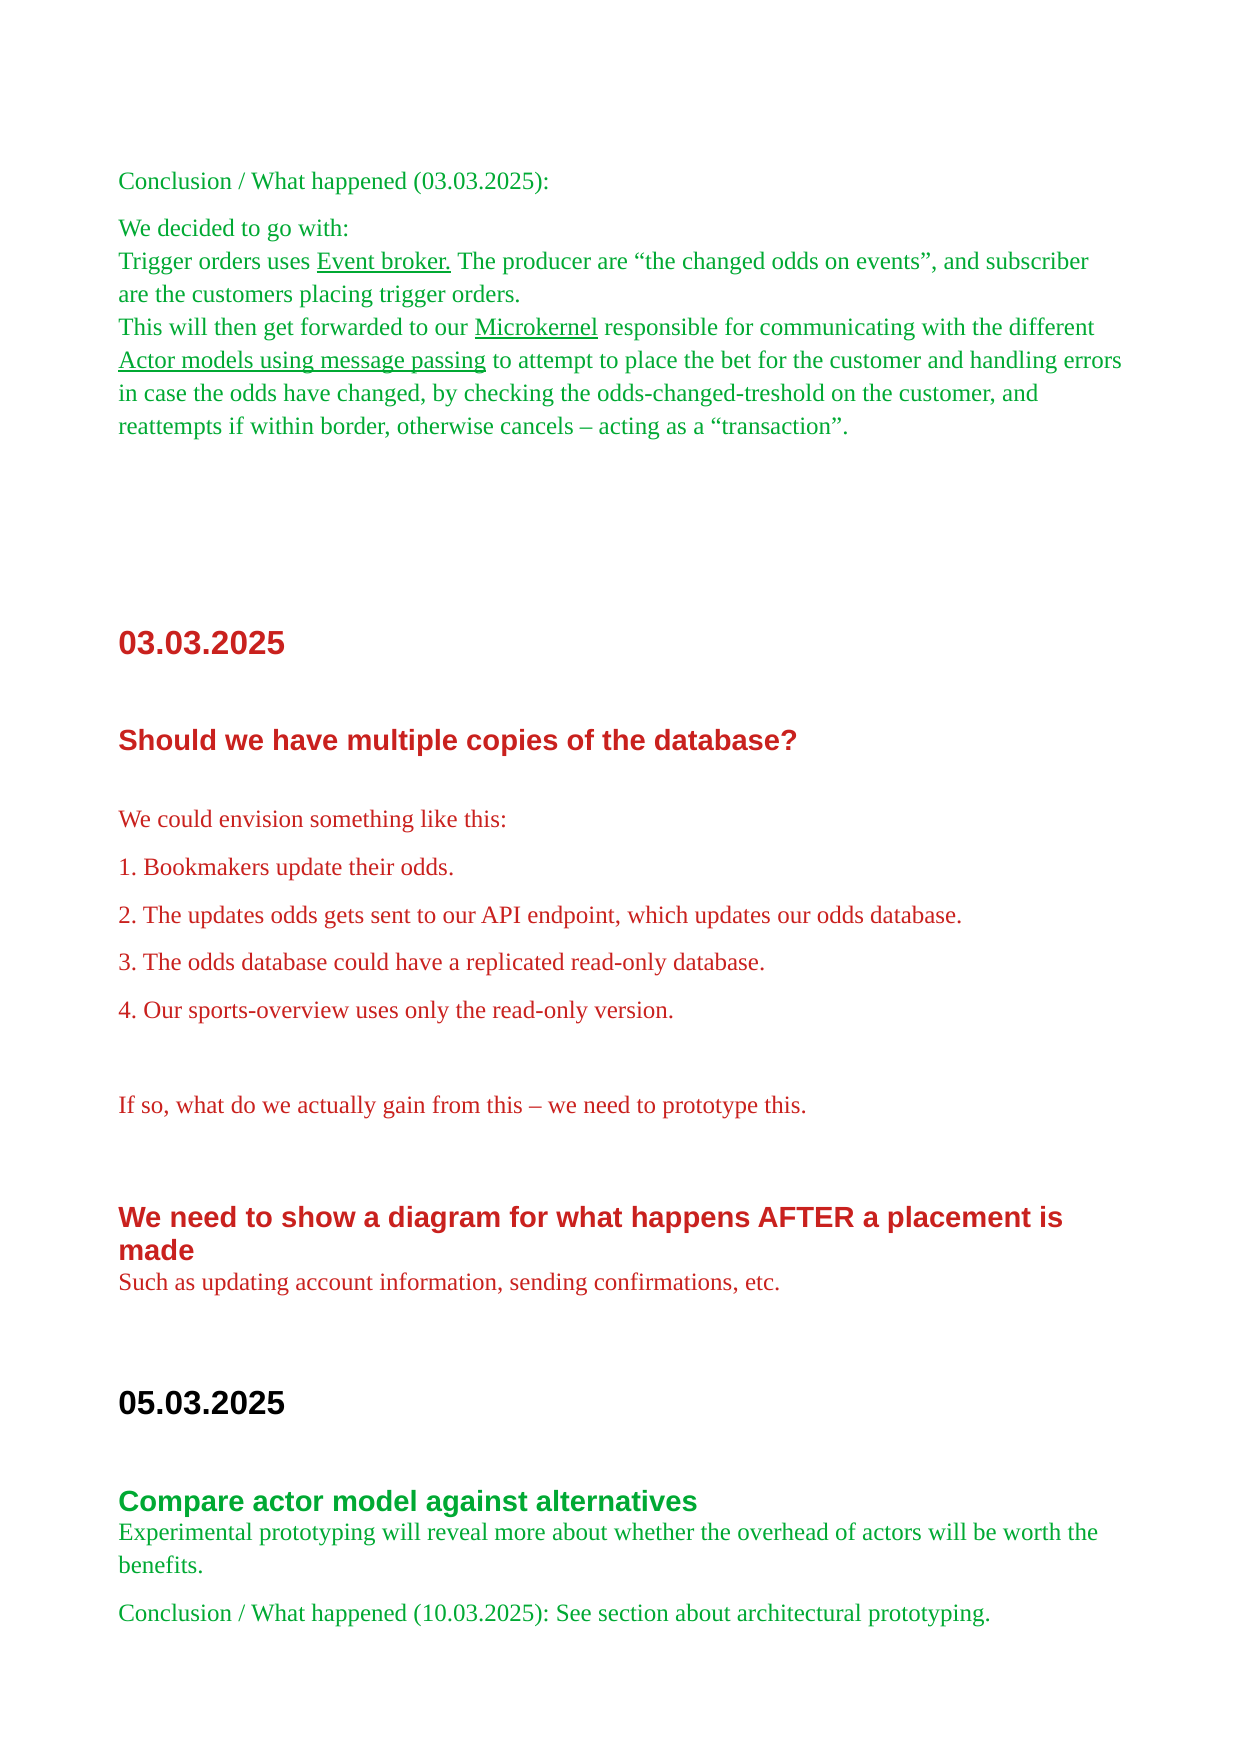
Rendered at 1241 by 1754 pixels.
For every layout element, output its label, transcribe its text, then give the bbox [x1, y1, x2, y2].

subtitle 03.03.2025 [118, 623, 1122, 661]
text Conclusion / What happened (10.03.2025): See section about architectural prototyping. [118, 1598, 1122, 1627]
text We decided to go with: Trigger orders uses Event broker. The producer are “the changed odds on events”, and subscriber are the customers placing trigger orders. This will then get forwarded to our Microkernel responsible for communicating with the different Actor models using message passing to attempt to place the bet for the customer and handling errors in case the odds have changed, by checking the odds-changed-treshold on the customer, and reattempts if within border, otherwise cancels – acting as a “transaction”. [118, 213, 1122, 440]
text Such as updating account information, sending confirmations, etc. [118, 1267, 1122, 1296]
text 1. Bookmakers update their odds. [118, 852, 1122, 881]
text 4. Our sports-overview uses only the read-only version. [118, 995, 1122, 1024]
text We could envision something like this: [118, 804, 1122, 833]
subtitle Should we have multiple copies of the database? [118, 723, 1122, 757]
text Experimental prototyping will reveal more about whether the overhead of actors will be worth the benefits. [118, 1517, 1122, 1579]
subtitle We need to show a diagram for what happens AFTER a placement is made [118, 1200, 1122, 1267]
subtitle Compare actor model against alternatives [118, 1484, 1122, 1517]
subtitle 05.03.2025 [118, 1383, 1122, 1421]
text 3. The odds database could have a replicated read-only database. [118, 947, 1122, 976]
text Conclusion / What happened (03.03.2025): [118, 166, 1122, 194]
text If so, what do we actually gain from this – we need to prototype this. [118, 1090, 1122, 1119]
text 2. The updates odds gets sent to our API endpoint, which updates our odds database. [118, 900, 1122, 928]
